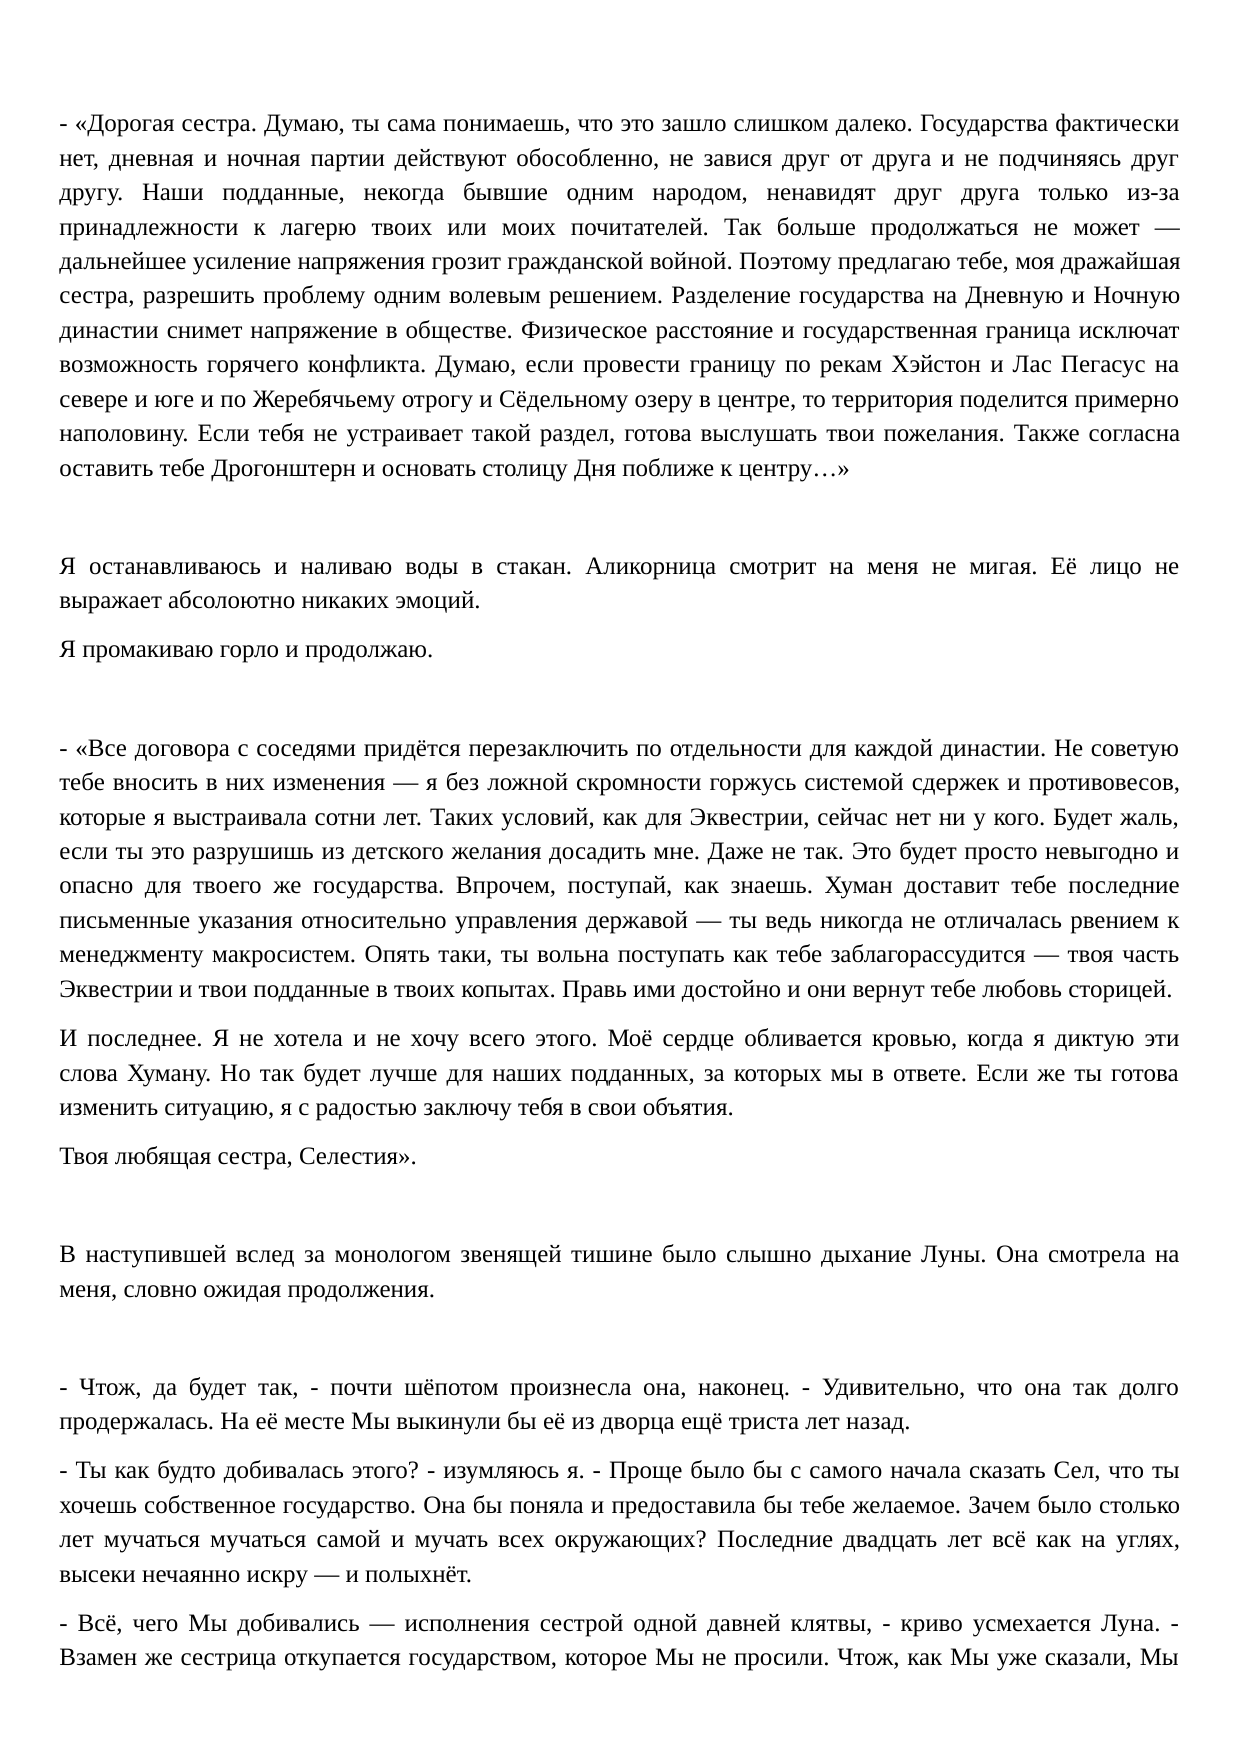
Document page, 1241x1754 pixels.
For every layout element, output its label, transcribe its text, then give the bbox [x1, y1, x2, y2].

text - «Дорогая сестра. Думаю, ты сама понимаешь, что это зашло слишком далеко. Государства фактически нет, дневная и ночная партии действуют обособленно, не завися друг от друга и не подчиняясь друг другу. Наши подданные, некогда бывшие одним народом, ненавидят друг друга только из-за принадлежности к лагерю твоих или моих почитателей. Так больше продолжаться не может — дальнейшее усиление напряжения грозит гражданской войной. Поэтому предлагаю тебе, моя дражайшая сестра, разрешить проблему одним волевым решением. Разделение государства на Дневную и Ночную династии снимет напряжение в обществе. Физическое расстояние и государственная граница исключат возможность горячего конфликта. Думаю, если провести границу по рекам Хэйстон и Лас Пегасус на севере и юге и по Жеребячьему отрогу и Сёдельному озеру в центре, то территория поделится примерно наполовину. Если тебя не устраивает такой раздел, готова выслушать твои пожелания. Также согласна оставить тебе Дрогонштерн и основать столицу Дня поближе к центру…» [59, 108, 1181, 482]
text В наступившей вслед за монологом звенящей тишине было слышно дыхание Луны. Она смотрела на меня, словно ожидая продолжения. [59, 1239, 1181, 1302]
text - Всё, чего Мы добивались — исполнения сестрой одной давней клятвы, - криво усмехается Луна. - Взамен же сестрица откупается государством, которое Мы не просили. Чтож, как Мы уже сказали, Мы [59, 1608, 1181, 1671]
text И последнее. Я не хотела и не хочу всего этого. Моё сердце обливается кровью, когда я диктую эти слова Хуману. Но так будет лучше для наших подданных, за которых мы в ответе. Если же ты готова изменить ситуацию, я с радостью заключу тебя в свои объятия. [59, 1023, 1181, 1121]
text Твоя любящая сестра, Селестия». [59, 1141, 1181, 1170]
text - Ты как будто добивалась этого? - изумляюсь я. - Проще было бы с самого начала сказать Сел, что ты хочешь собственное государство. Она бы поняла и предоставила бы тебе желаемое. Зачем было столько лет мучаться мучаться самой и мучать всех окружающих? Последние двадцать лет всё как на углях, высеки нечаянно искру — и полыхнёт. [59, 1455, 1181, 1588]
text - Чтож, да будет так, - почти шёпотом произнесла она, наконец. - Удивительно, что она так долго продержалась. На её месте Мы выкинули бы её из дворца ещё триста лет назад. [59, 1372, 1181, 1435]
text Я останавливаюсь и наливаю воды в стакан. Аликорница смотрит на меня не мигая. Её лицо не выражает абсолоютно никаких эмоций. [59, 551, 1181, 614]
text - «Все договора с соседями придётся перезаключить по отдельности для каждой династии. Не советую тебе вносить в них изменения — я без ложной скромности горжусь системой сдержек и противовесов, которые я выстраивала сотни лет. Таких условий, как для Эквестрии, сейчас нет ни у кого. Будет жаль, если ты это разрушишь из детского желания досадить мне. Даже не так. Это будет просто невыгодно и опасно для твоего же государства. Впрочем, поступай, как знаешь. Хуман доставит тебе последние письменные указания относительно управления державой — ты ведь никогда не отличалась рвением к менеджменту макросистем. Опять таки, ты вольна поступать как тебе заблагорассудится — твоя часть Эквестрии и твои подданные в твоих копытах. Правь ими достойно и они вернут тебе любовь сторицей. [59, 733, 1181, 1003]
text Я промакиваю горло и продолжаю. [59, 634, 1181, 663]
